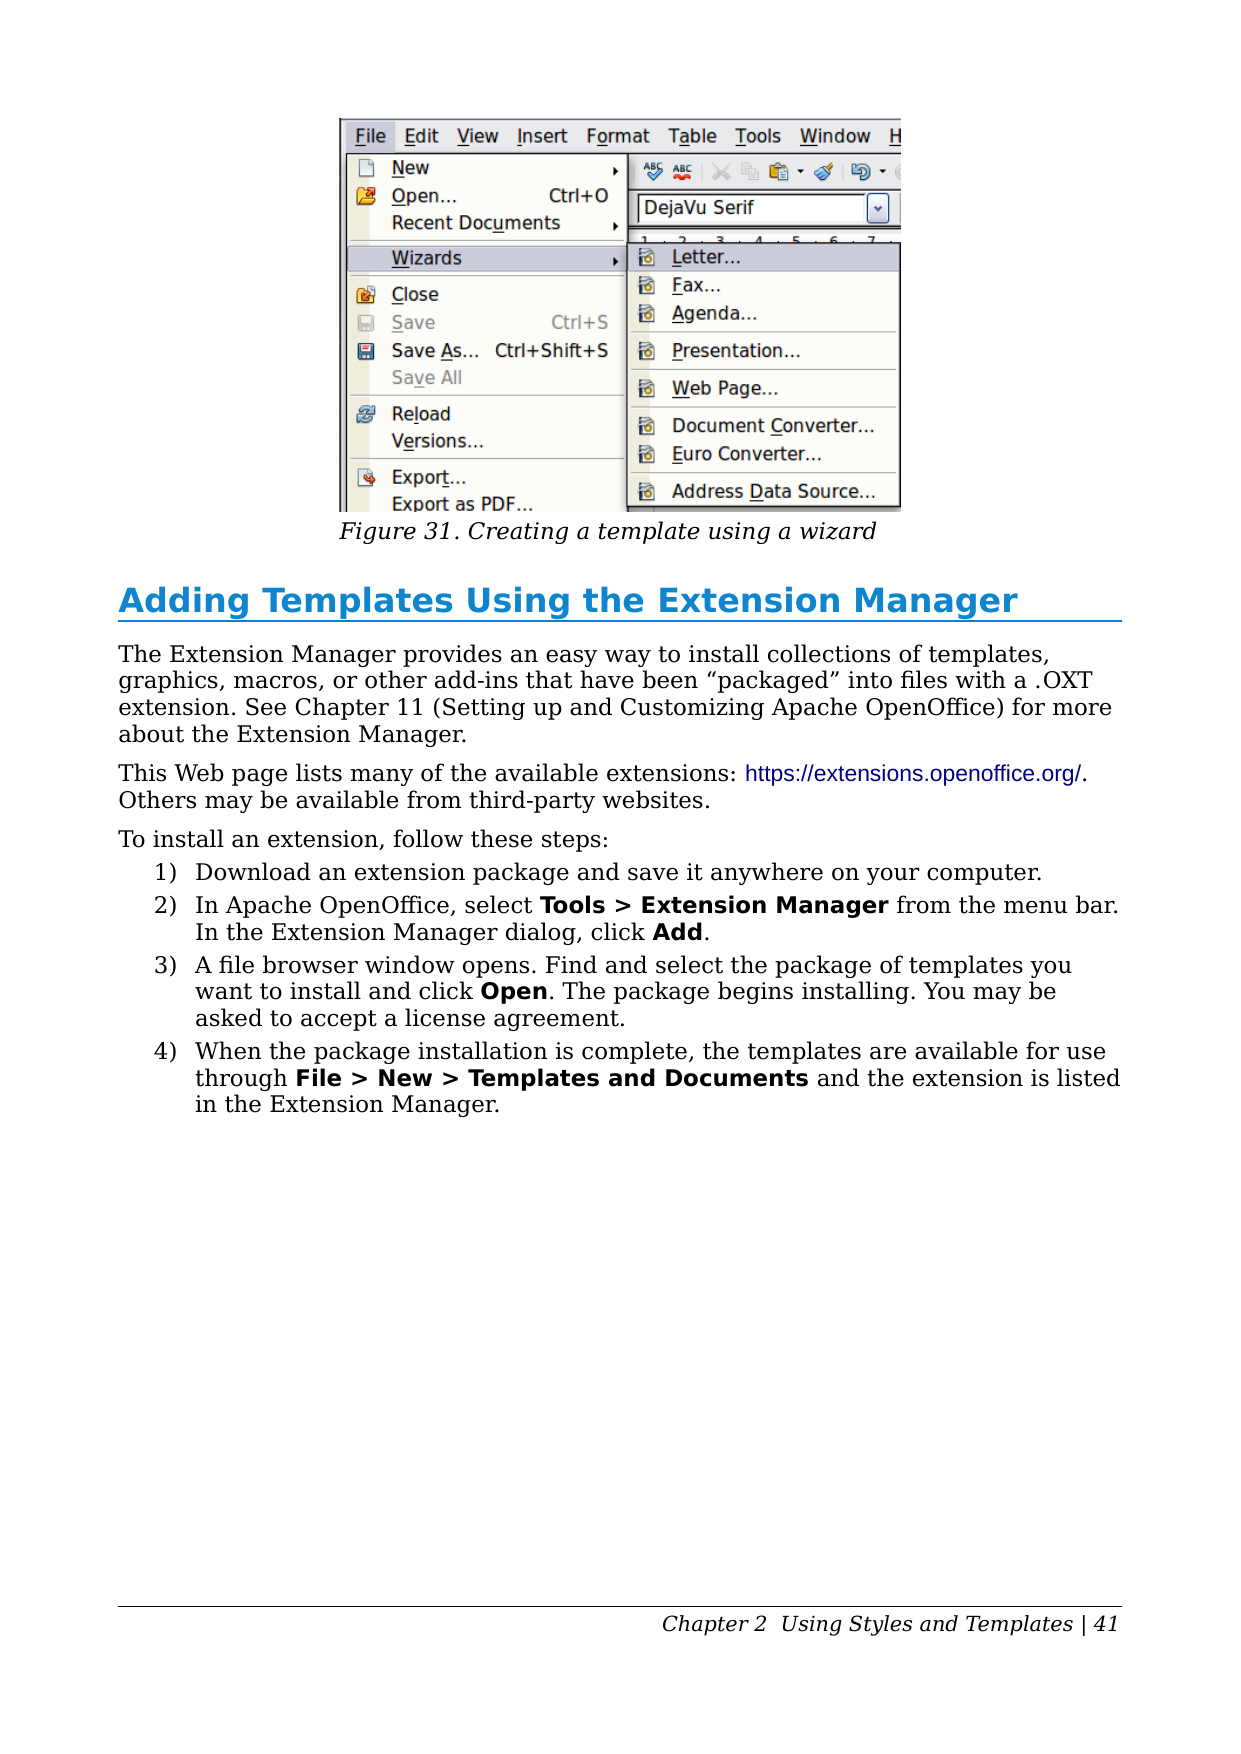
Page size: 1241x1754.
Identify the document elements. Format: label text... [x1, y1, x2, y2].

list A file browser window opens. Find and select the package of templates you want to install and click Open. The package begins installing. You may be asked to accept a license agreement. [177, 952, 1122, 1032]
picture [339, 118, 901, 512]
list To install an extension, follow these steps: [118, 826, 1122, 853]
text The Extension Manager provides an easy way to install collections of templates, graphics, macros, or other add-ins that have been “packaged” into files with a .OXT extension. See Chapter 11 (Setting up and Customizing Apache OpenOffice) for more about the Extension Manager. [118, 641, 1122, 748]
list In Apache OpenOffice, select Tools > Extension Manager from the menu bar. In the Extension Manager dialog, click Add. [177, 892, 1122, 946]
list When the package installation is complete, the templates are available for use through File > New > Templates and Documents and the extension is listed in the Extension Manager. [177, 1038, 1122, 1118]
list Download an extension package and save it anywhere on your computer. [177, 859, 1122, 886]
subtitle Adding Templates Using the Extension Manager [118, 581, 1122, 620]
text Figure 31. Creating a template using a wizard [339, 518, 901, 545]
text This Web page lists many of the available extensions: https://extensions.openoffice.org/. Others may be available from third-party websites. [118, 760, 1122, 814]
